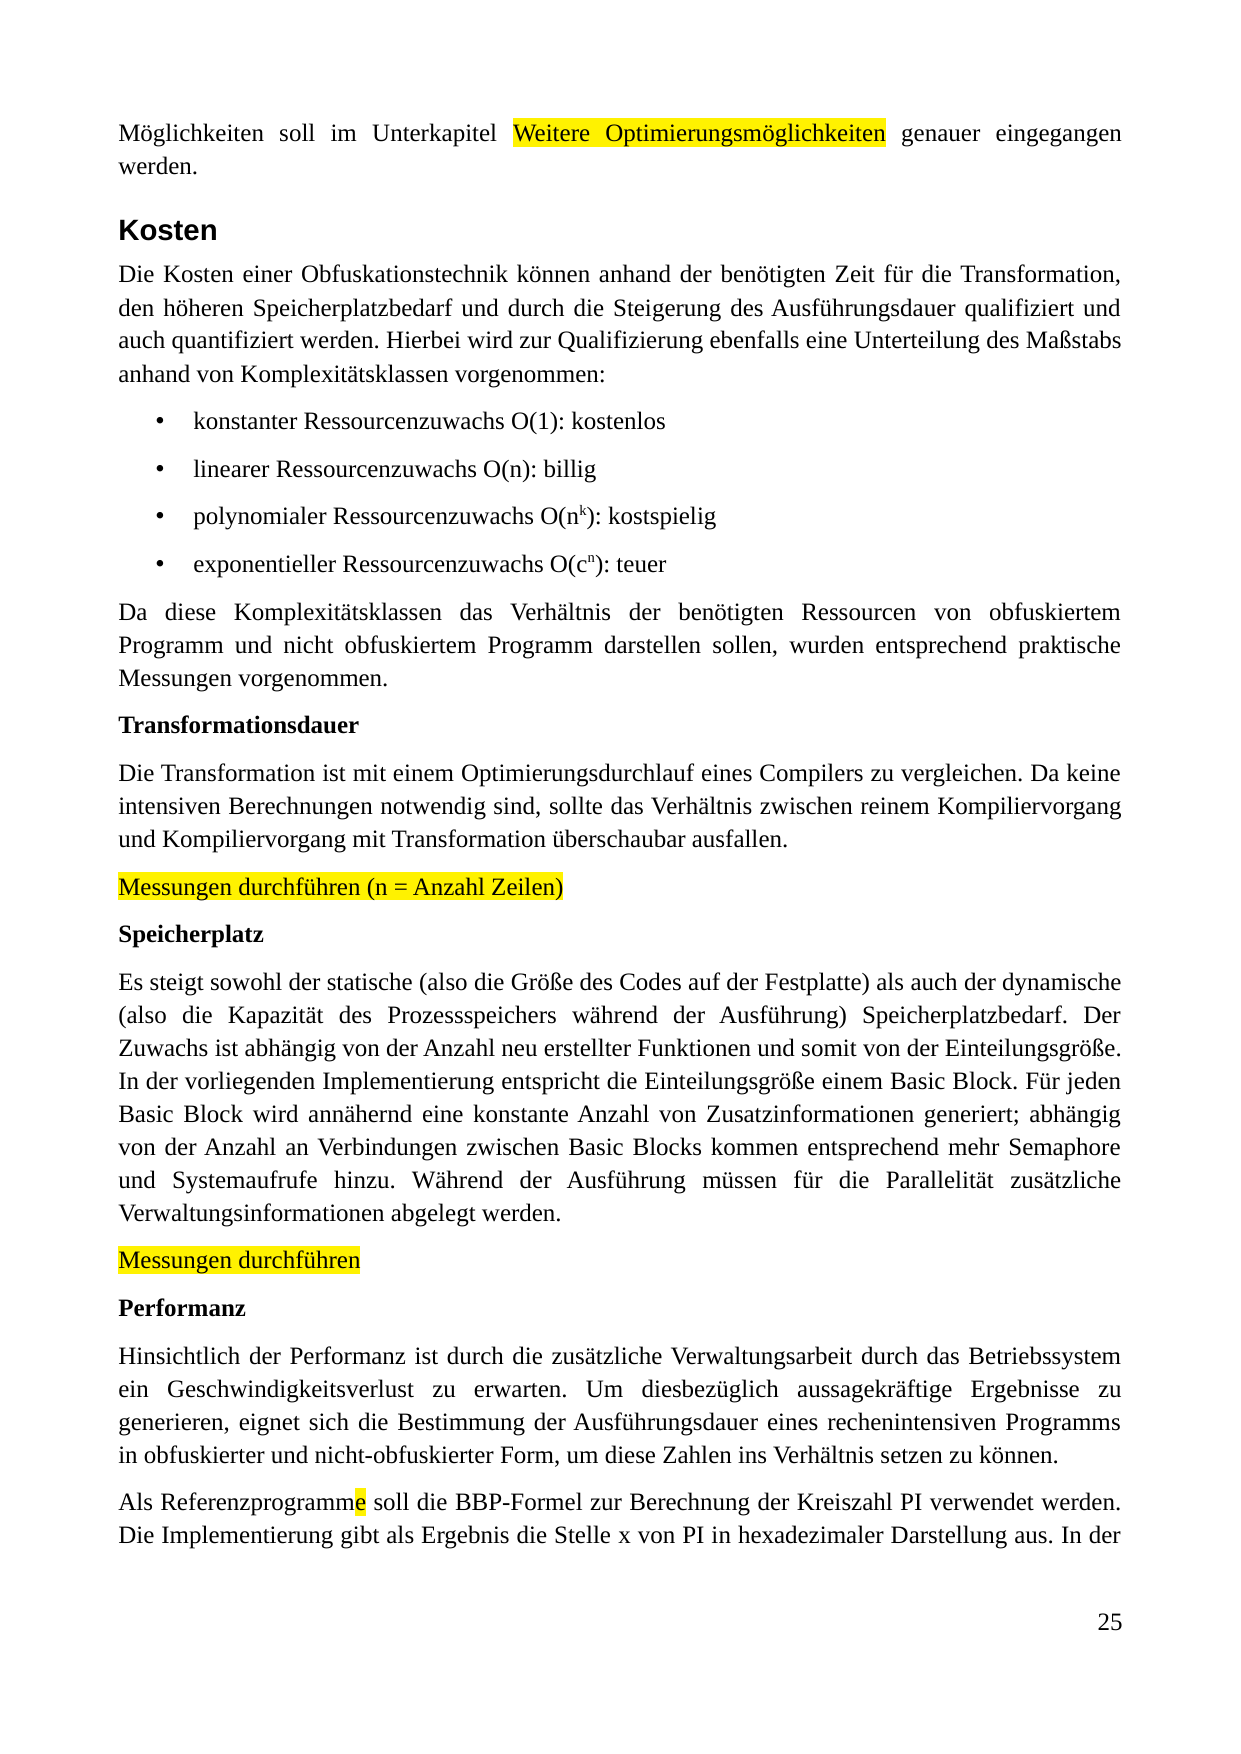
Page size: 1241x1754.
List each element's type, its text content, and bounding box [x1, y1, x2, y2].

text Messungen durchführen (n = Anzahl Zeilen) [118, 872, 1122, 900]
text Performanz [118, 1293, 1122, 1322]
text Die Kosten einer Obfuskationstechnik können anhand der benötigten Zeit für die Transformation, den höheren Speicherplatzbedarf und durch die Steigerung des Ausführungsdauer qualifiziert und auch quantifiziert werden. Hierbei wird zur Qualifizierung ebenfalls eine Unterteilung des Maßstabs anhand von Komplexitätsklassen vorgenommen: [118, 259, 1122, 387]
text Es steigt sowohl der statische (also die Größe des Codes auf der Festplatte) als auch der dynamische (also die Kapazität des Prozessspeichers während der Ausführung) Speicherplatzbedarf. Der Zuwachs ist abhängig von der Anzahl neu erstellter Funktionen und somit von der Einteilungsgröße. In der vorliegenden Implementierung entspricht die Einteilungsgröße einem Basic Block. Für jeden Basic Block wird annähernd eine konstante Anzahl von Zusatzinformationen generiert; abhängig von der Anzahl an Verbindungen zwischen Basic Blocks kommen entsprechend mehr Semaphore und Systemaufrufe hinzu. Während der Ausführung müssen für die Parallelität zusätzliche Verwaltungsinformationen abgelegt werden. [118, 967, 1122, 1227]
list konstanter Ressourcenzuwachs O(1): kostenlos [156, 406, 1122, 435]
text Transformationsdauer [118, 710, 1122, 739]
text Als Referenzprogramme soll die BBP-Formel zur Berechnung der Kreiszahl PI verwendet werden. Die Implementierung gibt als Ergebnis die Stelle x von PI in hexadezimaler Darstellung aus. In der [118, 1487, 1122, 1549]
list polynomialer Ressourcenzuwachs O(nk): kostspielig [156, 501, 1122, 530]
list linearer Ressourcenzuwachs O(n): billig [156, 454, 1122, 483]
text Messungen durchführen [118, 1246, 1122, 1274]
text Da diese Komplexitätsklassen das Verhältnis der benötigten Ressourcen von obfuskiertem Programm und nicht obfuskiertem Programm darstellen sollen, wurden entsprechend praktische Messungen vorgenommen. [118, 597, 1122, 691]
subtitle Kosten [118, 213, 1122, 247]
text Hinsichtlich der Performanz ist durch die zusätzliche Verwaltungsarbeit durch das Betriebssystem ein Geschwindigkeitsverlust zu erwarten. Um diesbezüglich aussagekräftige Ergebnisse zu generieren, eignet sich die Bestimmung der Ausführungsdauer eines rechenintensiven Programms in obfuskierter und nicht-obfuskierter Form, um diese Zahlen ins Verhältnis setzen zu können. [118, 1341, 1122, 1468]
text Möglichkeiten soll im Unterkapitel Weitere Optimierungsmöglichkeiten genauer eingegangen werden. [118, 118, 1122, 180]
text Speicherplatz [118, 919, 1122, 948]
text Die Transformation ist mit einem Optimierungsdurchlauf eines Compilers zu vergleichen. Da keine intensiven Berechnungen notwendig sind, sollte das Verhältnis zwischen reinem Kompiliervorgang und Kompiliervorgang mit Transformation überschaubar ausfallen. [118, 758, 1122, 853]
list exponentieller Ressourcenzuwachs O(cn): teuer [156, 549, 1122, 578]
